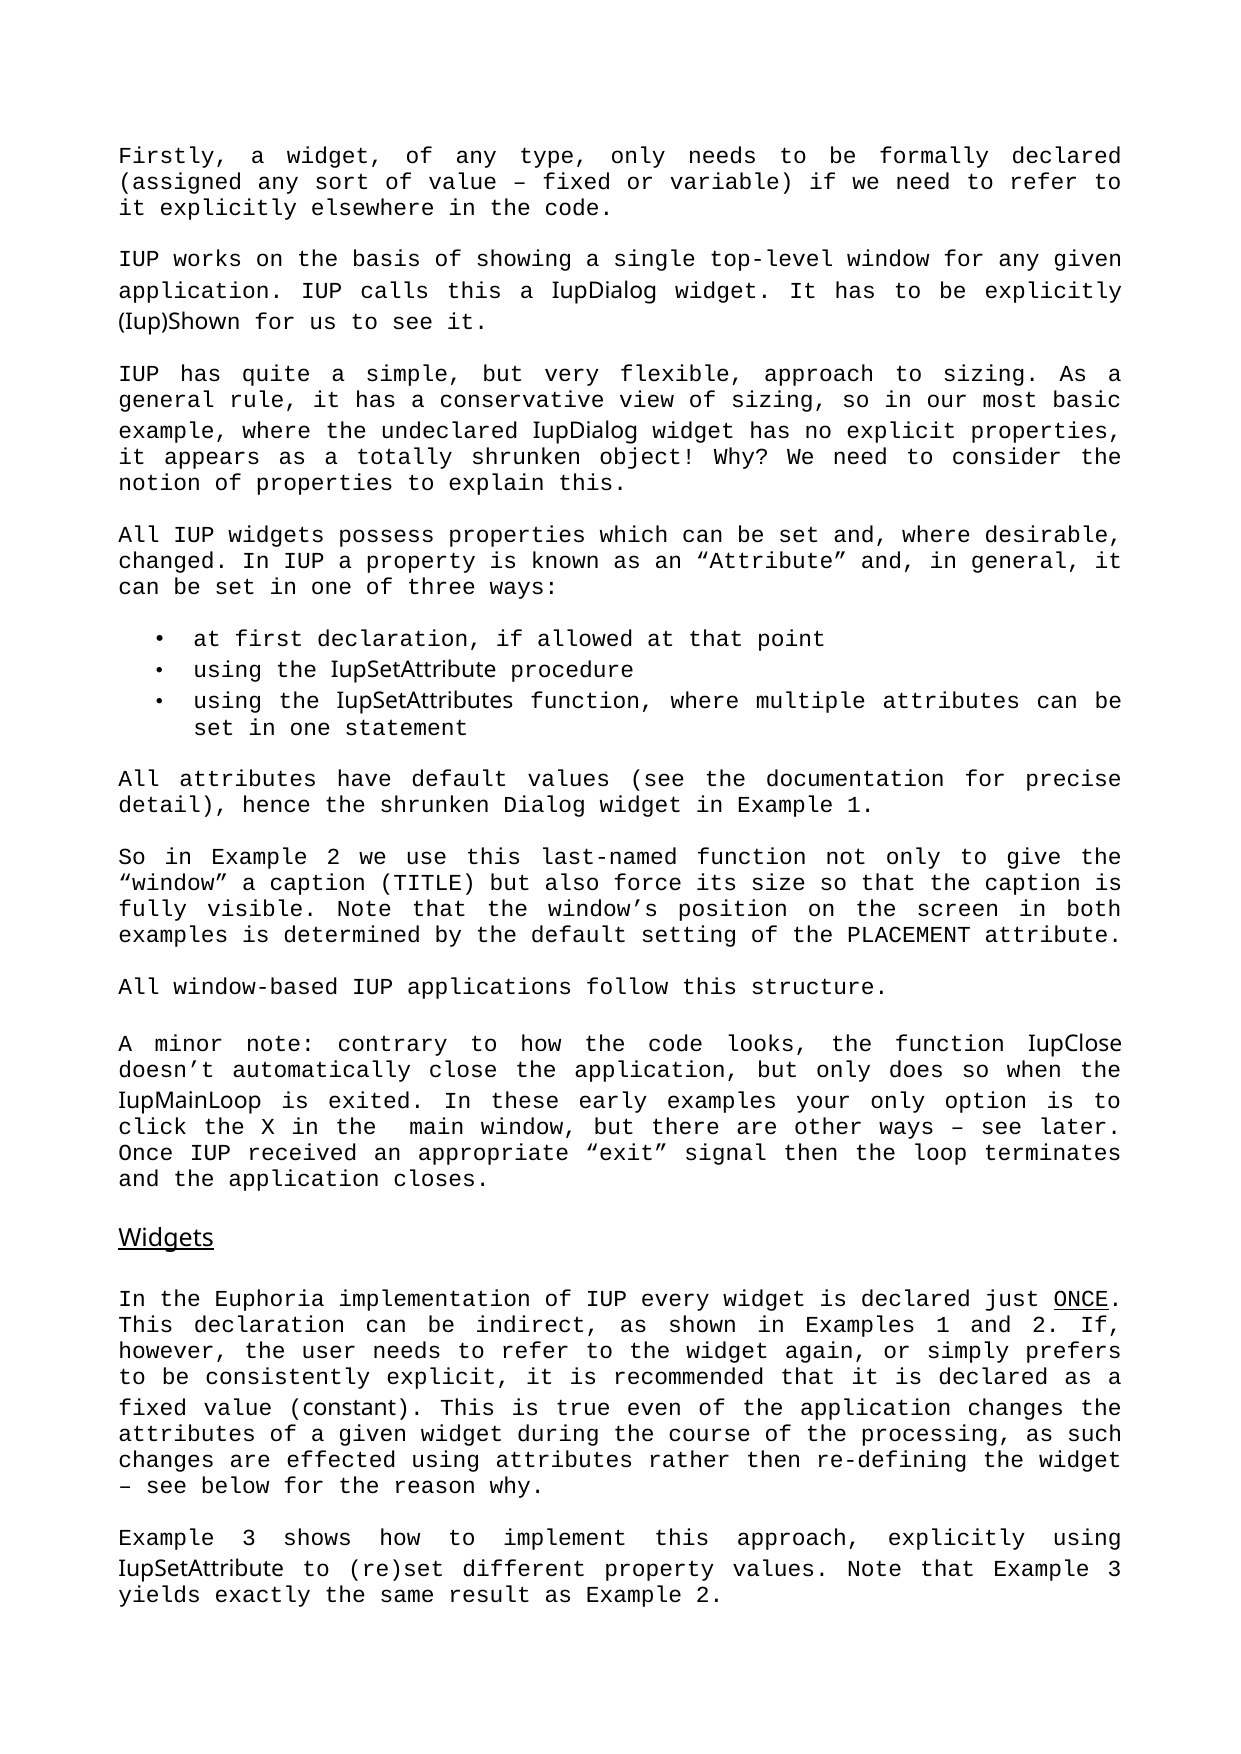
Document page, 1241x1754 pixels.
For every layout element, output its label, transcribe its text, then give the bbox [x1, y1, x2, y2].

text In the Euphoria implementation of IUP every widget is declared just ONCE. This declaration can be indirect, as shown in Examples 1 and 2. If, however, the user needs to refer to the widget again, or simply prefers to be consistently explicit, it is recommended that it is declared as a fixed value (constant). This is true even of the application changes the attributes of a given widget during the course of the processing, as such changes are effected using attributes rather then re-defining the widget – see below for the reason why. [118, 1288, 1122, 1501]
text Widgets [118, 1219, 1122, 1253]
text So in Example 2 we use this last-named function not only to give the “window” a caption (TITLE) but also force its size so that the caption is fully visible. Note that the window’s position on the screen in both examples is determined by the default setting of the PLACEMENT attribute. [118, 846, 1122, 949]
text Example 3 shows how to implement this approach, explicitly using IupSetAttribute to (re)set different property values. Note that Example 3 yields exactly the same result as Example 2. [118, 1526, 1122, 1610]
text IUP has quite a simple, but very flexible, approach to sizing. As a general rule, it has a conservative view of sizing, so in our most basic example, where the undeclared IupDialog widget has no explicit properties, it appears as a totally shrunken object! Why? We need to consider the notion of properties to explain this. [118, 362, 1122, 497]
text A minor note: contrary to how the code looks, the function IupClose doesn’t automatically close the application, but only does so when the IupMainLoop is exited. In these early examples your only option is to click the X in the main window, but there are other ways – see later. Once IUP received an appropriate “exit” signal then the loop terminates and the application closes. [118, 1027, 1122, 1193]
text All attributes have default values (see the documentation for precise detail), hence the shrunken Dialog widget in Example 1. [118, 768, 1122, 819]
text IUP works on the basis of showing a single top-level window for any given application. IUP calls this a IupDialog widget. It has to be explicitly (Iup)Shown for us to see it. [118, 248, 1122, 336]
text All IUP widgets possess properties which can be set and, where desirable, changed. In IUP a property is known as an “Attribute” and, in general, it can be set in one of three ways: [118, 523, 1122, 601]
list using the IupSetAttributes function, where multiple attributes can be set in one statement [156, 684, 1122, 742]
text All window-based IUP applications follow this structure. [118, 975, 1122, 1001]
list using the IupSetAttribute procedure [156, 653, 1122, 684]
text Firstly, a widget, of any type, only needs to be formally declared (assigned any sort of value – fixed or variable) if we need to refer to it explicitly elsewhere in the code. [118, 144, 1122, 222]
list at first declaration, if allowed at that point [156, 627, 1122, 653]
